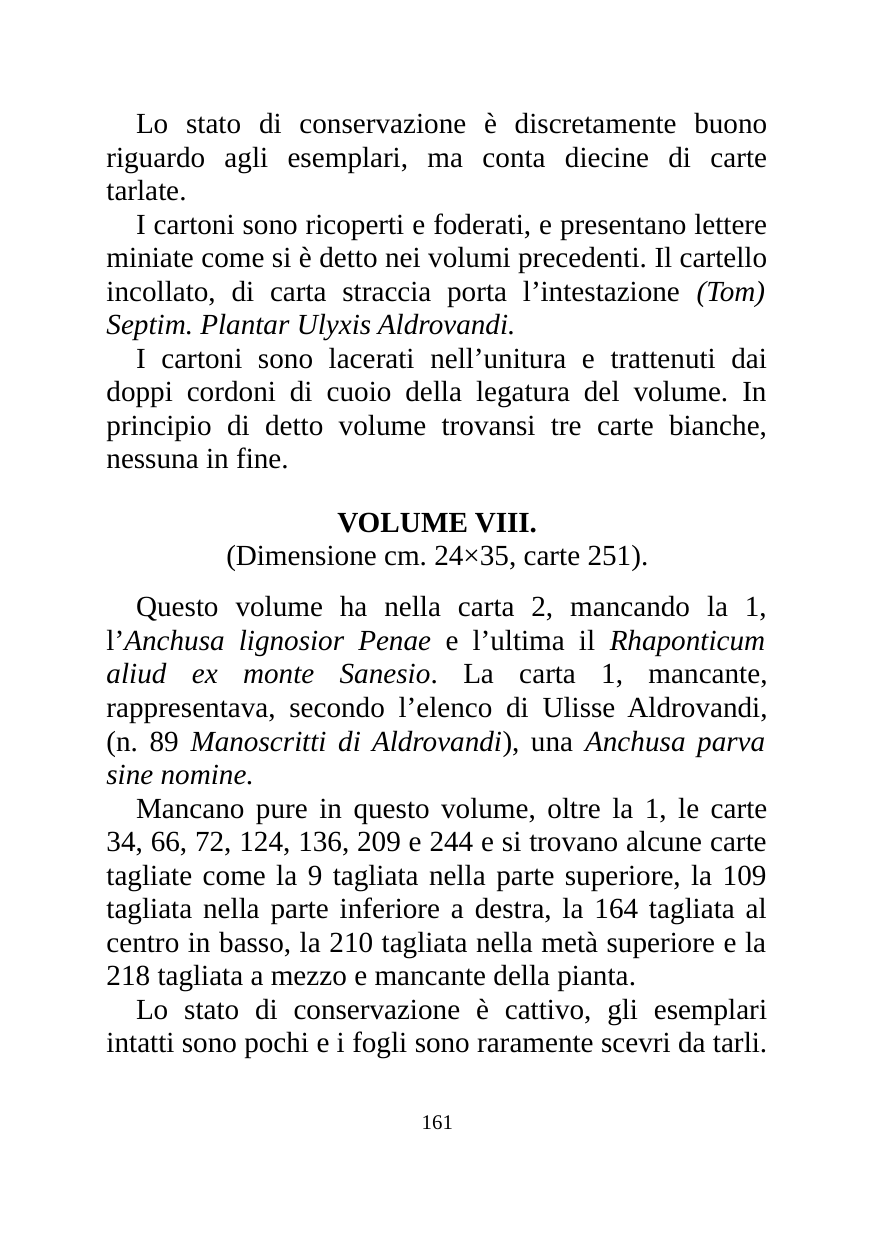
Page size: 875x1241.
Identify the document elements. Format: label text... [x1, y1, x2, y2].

text Questo volume ha nella carta 2, mancando la 1, l’Anchusa lignosior Penae e l’ultima il Rhaponticum aliud ex monte Sanesio. La carta 1, mancante, rappresentava, secondo l’elenco di Ulisse Aldrovandi, (n. 89 Manoscritti di Aldrovandi), una Anchusa parva sine nomine. [106, 589, 768, 791]
text I cartoni sono ricoperti e foderati, e presentano lettere miniate come si è detto nei volumi precedenti. Il cartello incollato, di carta straccia porta l’intestazione (Tom) Septim. Plantar Ulyxis Aldrovandi. [106, 207, 768, 341]
text Lo stato di conservazione è discretamente buono riguardo agli esemplari, ma conta diecine di carte tarlate. [106, 106, 768, 207]
text I cartoni sono lacerati nell’unitura e trattenuti dai doppi cordoni di cuoio della legatura del volume. In principio di detto volume trovansi tre carte bianche, nessuna in fine. [106, 341, 768, 475]
text Lo stato di conservazione è cattivo, gli esemplari intatti sono pochi e i fogli sono raramente scevri da tarli. [106, 992, 768, 1059]
text VOLUME VIII. [106, 505, 768, 538]
text (Dimensione cm. 24×35, carte 251). [106, 538, 768, 572]
text Mancano pure in questo volume, oltre la 1, le carte 34, 66, 72, 124, 136, 209 e 244 e si trovano alcune carte tagliate come la 9 tagliata nella parte superiore, la 109 tagliata nella parte inferiore a destra, la 164 tagliata al centro in basso, la 210 tagliata nella metà superiore e la 218 tagliata a mezzo e mancante della pianta. [106, 791, 768, 992]
